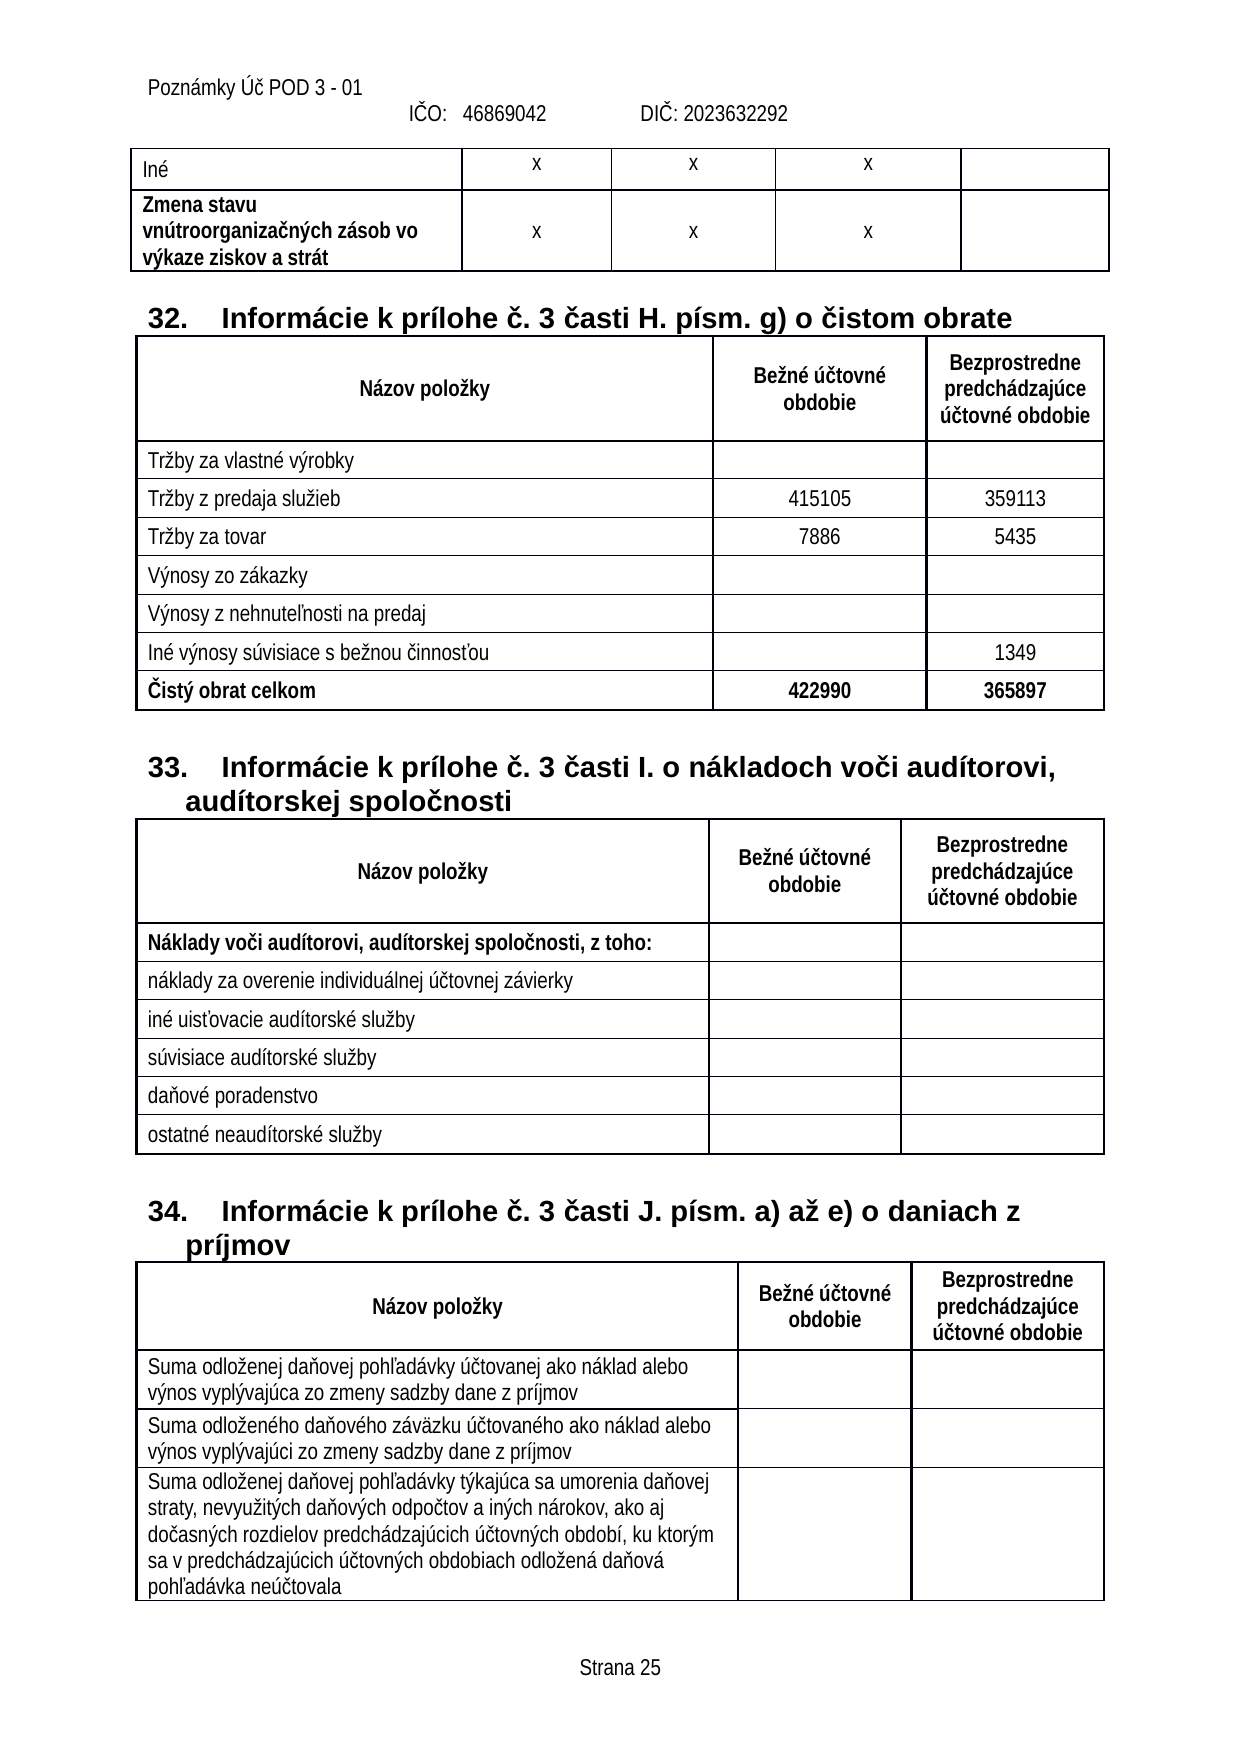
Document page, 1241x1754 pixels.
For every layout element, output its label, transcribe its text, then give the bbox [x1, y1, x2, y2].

table_cell [710, 1115, 900, 1153]
table_cell [913, 1468, 1103, 1600]
table_cell daňové poradenstvo [138, 1077, 708, 1114]
table_cell 359113 [928, 479, 1103, 517]
table_header Názov položky [138, 1263, 737, 1349]
table_cell Suma odloženej daňovej pohľadávky týkajúca sa umorenia daňovej straty, nevyužitých daňových odpočtov a iných nárokov, ako aj dočasných rozdielov predchádzajúcich účtovných období, ku ktorým sa v predchádzajúcich účtovných obdobiach odložená daňová pohľadávka neúčtovala [138, 1468, 737, 1600]
table_cell náklady za overenie individuálnej účtovnej závierky [138, 962, 708, 999]
table_cell Tržby za tovar [138, 518, 712, 555]
table_header Názov položky [138, 337, 712, 440]
table_cell [902, 1000, 1103, 1037]
table_cell iné uisťovacie audítorské služby [138, 1000, 708, 1037]
table_cell x [612, 149, 775, 189]
table_cell Suma odloženej daňovej pohľadávky účtovanej ako náklad alebo výnos vyplývajúca zo zmeny sadzby dane z príjmov [138, 1351, 737, 1408]
table_cell x [776, 149, 960, 189]
table_cell [739, 1468, 910, 1600]
table_cell [902, 924, 1103, 961]
table_cell [962, 149, 1108, 189]
table_cell [913, 1351, 1103, 1408]
table_cell [913, 1409, 1103, 1467]
table_cell [928, 595, 1103, 632]
table_cell súvisiace audítorské služby [138, 1039, 708, 1076]
table_cell [902, 962, 1103, 999]
table_cell [714, 633, 925, 670]
table_cell Čistý obrat celkom [138, 671, 712, 709]
table_cell x [463, 191, 611, 270]
table_cell x [776, 191, 960, 270]
table_cell Suma odloženého daňového záväzku účtovaného ako náklad alebo výnos vyplývajúci zo zmeny sadzby dane z príjmov [138, 1410, 737, 1467]
table_cell 365897 [928, 671, 1103, 709]
table_cell [962, 191, 1108, 270]
table_cell [902, 1115, 1103, 1153]
table_cell [710, 1039, 900, 1076]
table_cell ostatné neaudítorské služby [138, 1115, 708, 1153]
table_cell [710, 962, 900, 999]
table_cell [739, 1409, 910, 1467]
table_cell Tržby za vlastné výrobky [138, 442, 712, 478]
table_header Bežné účtovné obdobie [714, 337, 925, 440]
table_cell [710, 1000, 900, 1037]
table_header Názov položky [138, 820, 708, 922]
table_cell Výnosy z nehnuteľnosti na predaj [138, 595, 712, 632]
title Informácie k prílohe č. 3 časti H. písm. g) o čistom obrate [148, 302, 1092, 335]
table_cell Výnosy zo zákazky [138, 556, 712, 593]
table_cell [710, 1077, 900, 1114]
table_cell 415105 [714, 479, 925, 517]
table_cell 1349 [928, 633, 1103, 670]
table_cell Iné [132, 149, 461, 189]
table_header Bežné účtovné obdobie [710, 820, 900, 922]
table_cell x [612, 191, 775, 270]
table_cell [714, 556, 925, 593]
table_cell [928, 442, 1103, 478]
table_cell [714, 595, 925, 632]
table_header Bežné účtovné obdobie [739, 1263, 910, 1349]
table_cell 422990 [714, 671, 925, 709]
table_cell [710, 924, 900, 961]
table_cell Tržby z predaja služieb [138, 479, 712, 517]
table_cell 5435 [928, 518, 1103, 555]
title Informácie k prílohe č. 3 časti I. o nákladoch voči audítorovi, audítorskej spoločnosti [148, 750, 1092, 817]
table_cell Iné výnosy súvisiace s bežnou činnosťou [138, 633, 712, 670]
table_cell Zmena stavu vnútroorganizačných zásob vo výkaze ziskov a strát [132, 191, 461, 270]
table_cell [902, 1077, 1103, 1114]
table_cell [902, 1039, 1103, 1076]
table_header Bezprostredne predchádzajúce účtovné obdobie [902, 820, 1103, 922]
table_header Bezprostredne predchádzajúce účtovné obdobie [928, 337, 1103, 440]
table_cell [928, 556, 1103, 593]
table_cell [739, 1351, 910, 1408]
table_cell 7886 [714, 518, 925, 555]
table_cell [714, 442, 925, 478]
table_cell x [463, 149, 611, 189]
table_header Bezprostredne predchádzajúce účtovné obdobie [913, 1263, 1103, 1349]
table_cell Náklady voči audítorovi, audítorskej spoločnosti, z toho: [138, 924, 708, 961]
title Informácie k prílohe č. 3 časti J. písm. a) až e) o daniach z príjmov [148, 1194, 1092, 1261]
